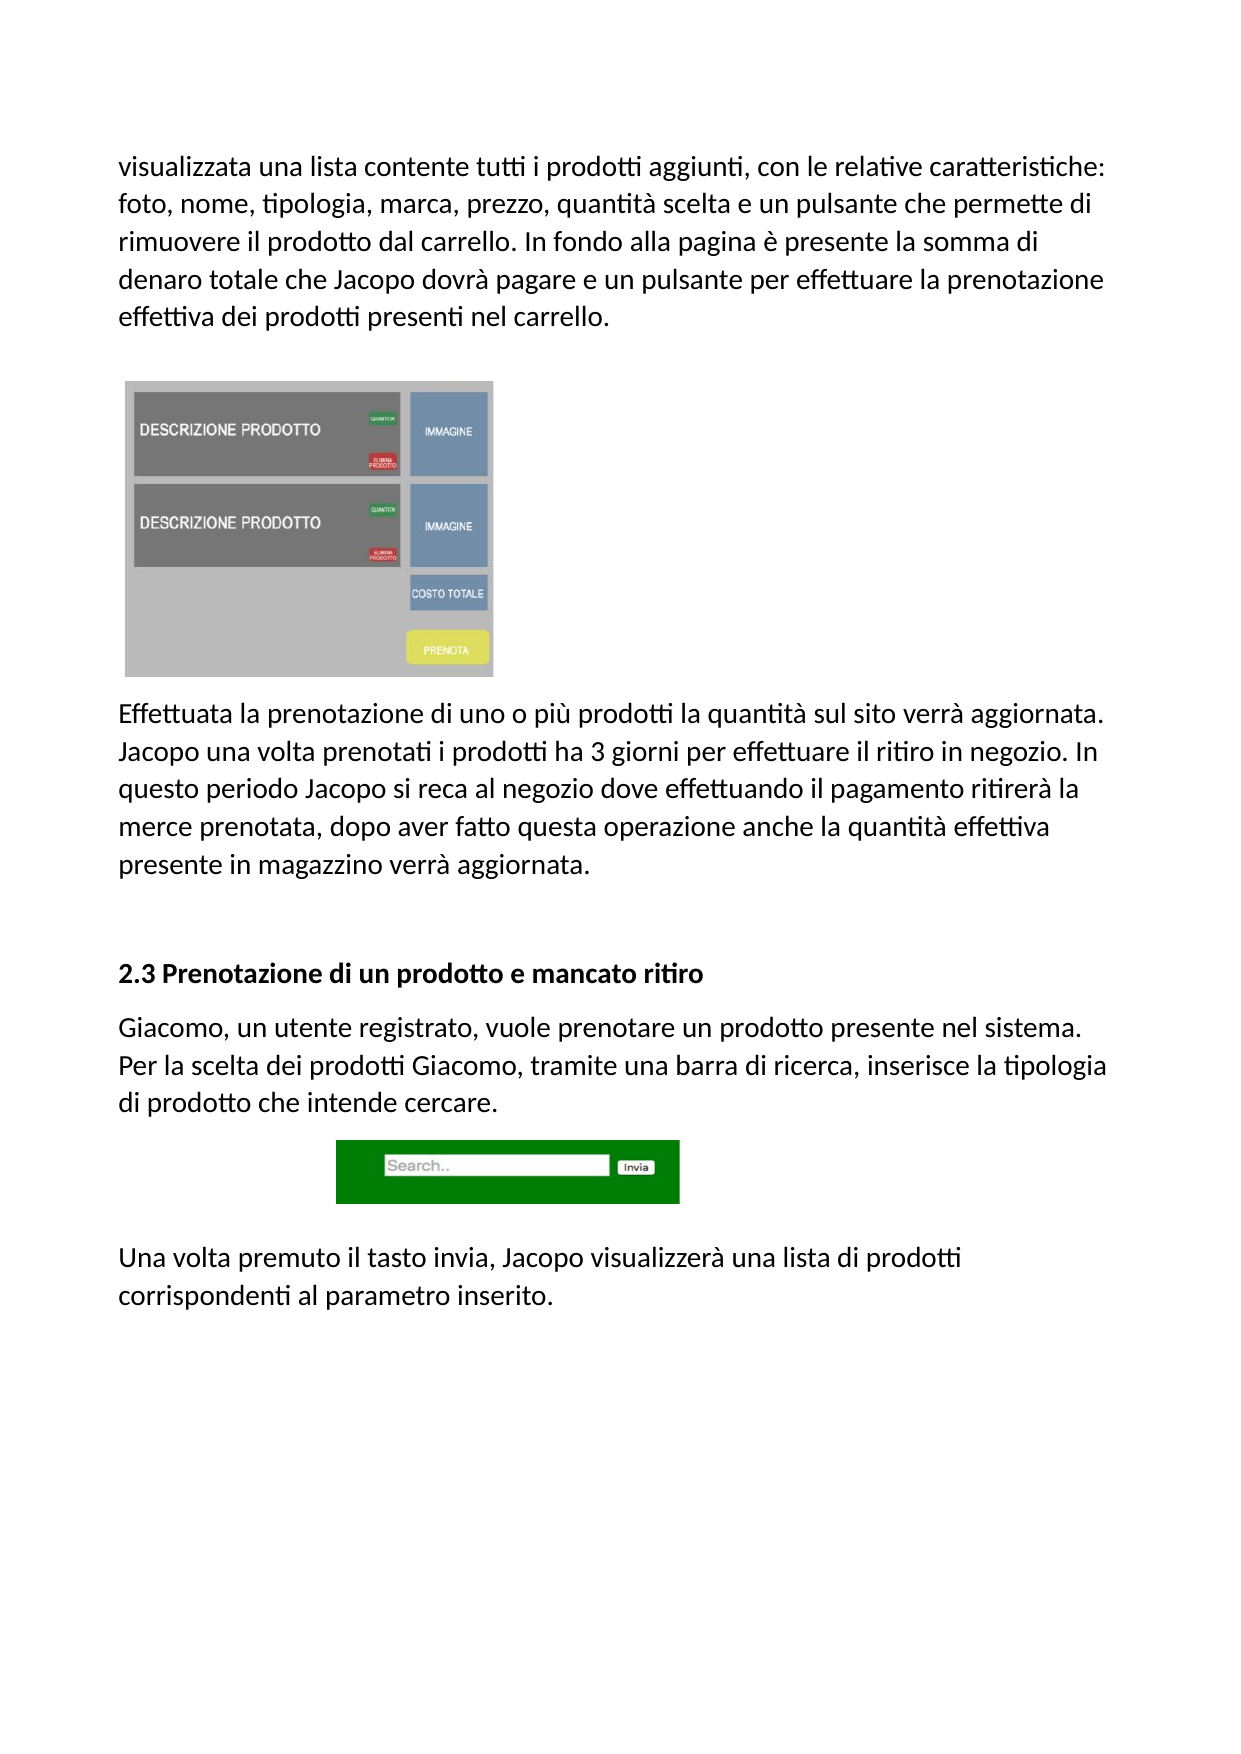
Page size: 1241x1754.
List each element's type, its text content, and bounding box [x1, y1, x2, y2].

text Una volta premuto il tasto invia, Jacopo visualizzerà una lista di prodotti corrispondenti al parametro inserito. [118, 1239, 1122, 1313]
text Giacomo, un utente registrato, vuole prenotare un prodotto presente nel sistema. Per la scelta dei prodotti Giacomo, tramite una barra di ricerca, inserisce la tipologia di prodotto che intende cercare. [118, 1009, 1122, 1120]
text visualizzata una lista contente tutti i prodotti aggiunti, con le relative caratteristiche: foto, nome, tipologia, marca, prezzo, quantità scelta e un pulsante che permette di rimuovere il prodotto dal carrello. In fondo alla pagina è presente la somma di denaro totale che Jacopo dovrà pagare e un pulsante per effettuare la prenotazione effettiva dei prodotti presenti nel carrello. [118, 148, 1122, 334]
text Effettuata la prenotazione di uno o più prodotti la quantità sul sito verrà aggiornata. Jacopo una volta prenotati i prodotti ha 3 giorni per effettuare il ritiro in negozio. In questo periodo Jacopo si reca al negozio dove effettuando il pagamento ritirerà la merce prenotata, dopo aver fatto questa operazione anche la quantità effettiva presente in magazzino verrà aggiornata. [118, 695, 1122, 882]
text 2.3 Prenotazione di un prodotto e mancato ritiro [118, 955, 1122, 990]
